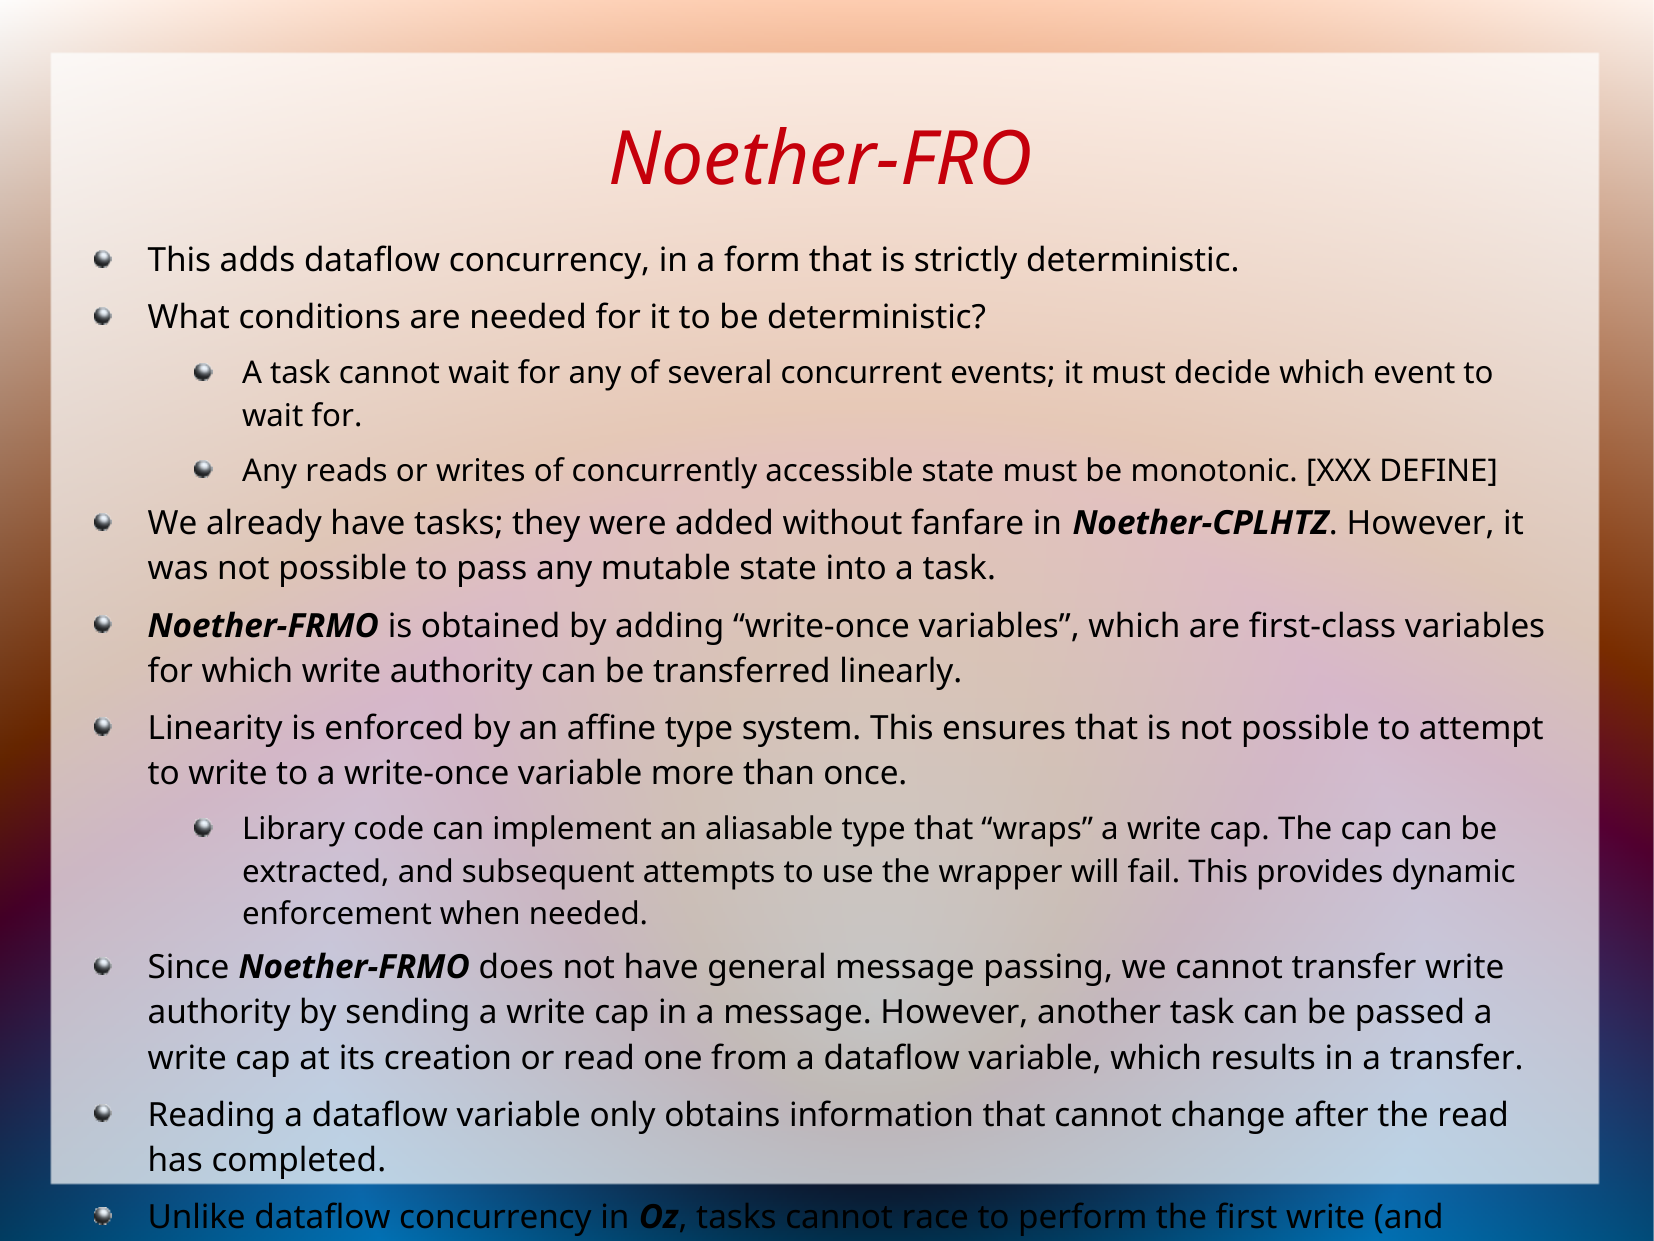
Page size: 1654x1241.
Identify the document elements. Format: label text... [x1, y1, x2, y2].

list This adds dataflow concurrency, in a form that is strictly deterministic. What conditions are needed for it to be deterministic? A task cannot wait for any of several concurrent events; it must decide which event to wait for. Any reads or writes of concurrently accessible state must be monotonic. [XXX DEFINE] We already have tasks; they were added without fanfare in Noether-CPLHTZ. However, it was not possible to pass any mutable state into a task. Noether-FRMO is obtained by adding “write-once variables”, which are first-class variables for which write authority can be transferred linearly. Linearity is enforced by an affine type system. This ensures that is not possible to attempt to write to a write-once variable more than once. Library code can implement an aliasable type that “wraps” a write cap. The cap can be extracted, and subsequent attempts to use the wrapper will fail. This provides dynamic enforcement when needed. Since Noether-FRMO does not have general message passing, we cannot transfer write authority by sending a write cap in a message. However, another task can be passed a write cap at its creation or read one from a dataflow variable, which results in a transfer. Reading a dataflow variable only obtains information that cannot change after the read has completed. Unlike dataflow concurrency in Oz, tasks cannot race to perform the first write (and transfers are deterministic), so this does not introduce nondeterminism even when writes fail. [76, 236, 1565, 1152]
title Noether-FRO [76, 59, 1565, 236]
picture [0, 0, 1654, 1241]
